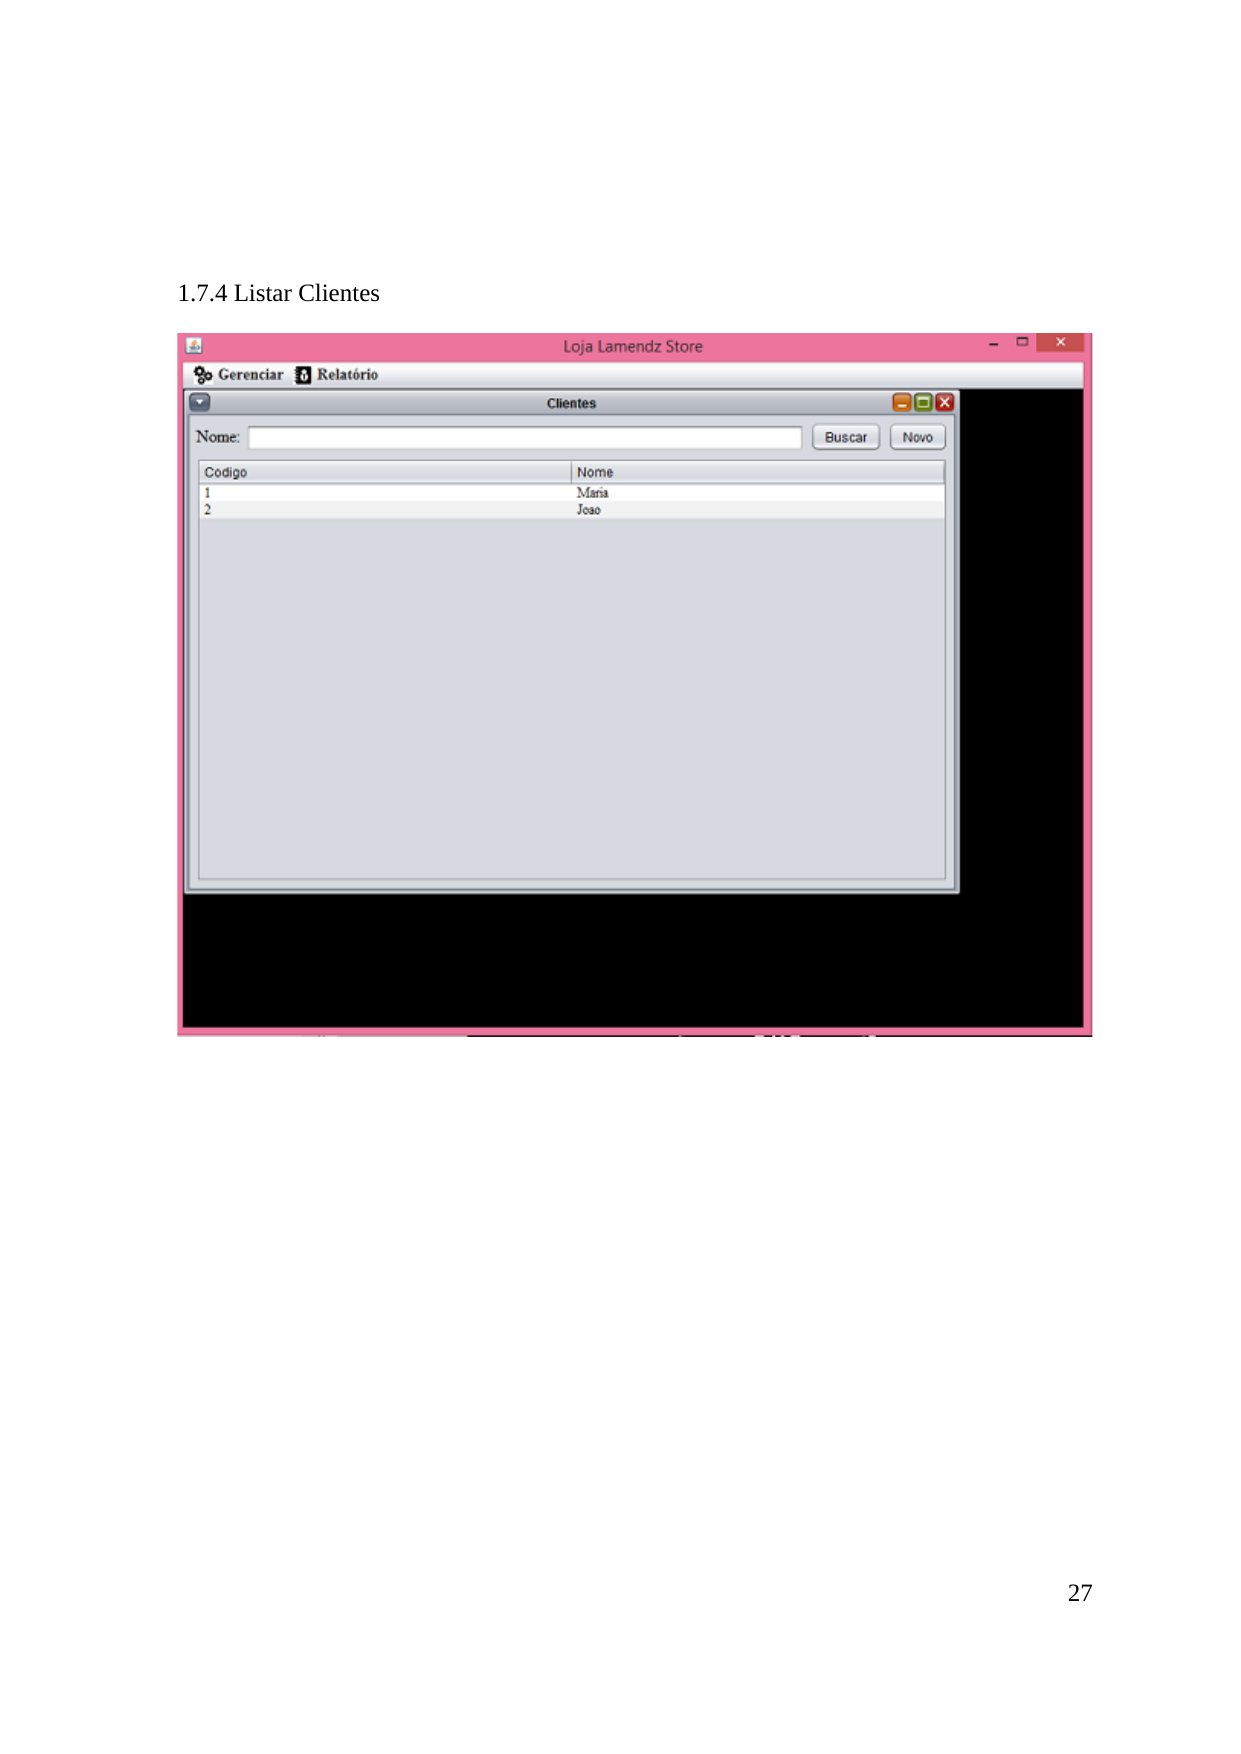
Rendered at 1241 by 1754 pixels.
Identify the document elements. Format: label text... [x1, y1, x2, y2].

subtitle 1.7.4 Listar Clientes [177, 278, 1093, 307]
picture [177, 333, 1093, 1037]
